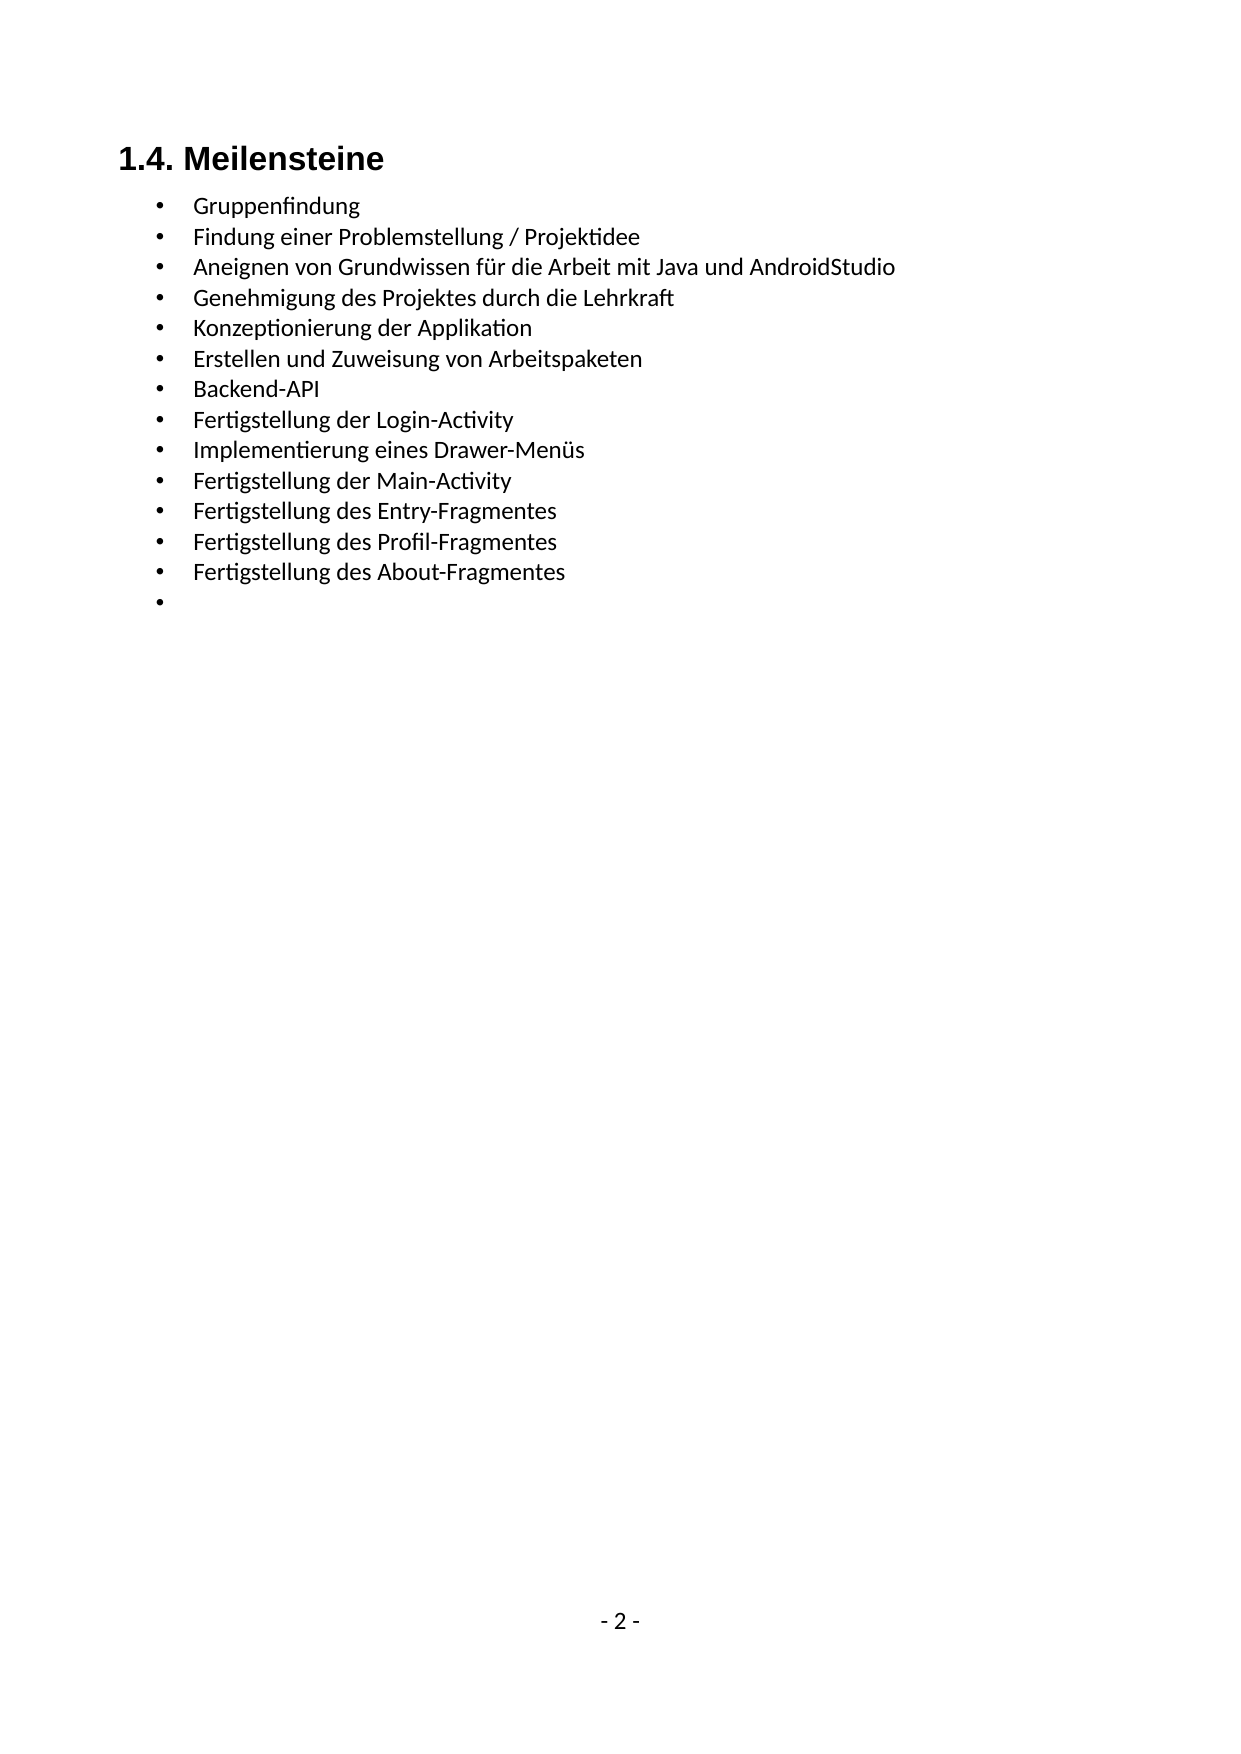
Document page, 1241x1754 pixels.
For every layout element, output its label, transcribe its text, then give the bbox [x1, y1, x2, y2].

list Gruppenfindung [156, 190, 1122, 221]
list Konzeptionierung der Applikation [156, 312, 1122, 343]
list Fertigstellung der Login-Activity [156, 404, 1122, 434]
list Aneignen von Grundwissen für die Arbeit mit Java und AndroidStudio [156, 251, 1122, 282]
list Fertigstellung der Main-Activity [156, 465, 1122, 495]
list Implementierung eines Drawer-Menüs [156, 434, 1122, 465]
list Fertigstellung des Entry-Fragmentes [156, 495, 1122, 526]
list Fertigstellung des Profil-Fragmentes [156, 526, 1122, 556]
list Erstellen und Zuweisung von Arbeitspaketen [156, 343, 1122, 373]
list Fertigstellung des About-Fragmentes [156, 556, 1122, 587]
list Findung einer Problemstellung / Projektidee [156, 221, 1122, 251]
subtitle 1.4. Meilensteine [118, 139, 1122, 178]
list Backend-API [156, 373, 1122, 404]
list Genehmigung des Projektes durch die Lehrkraft [156, 282, 1122, 312]
